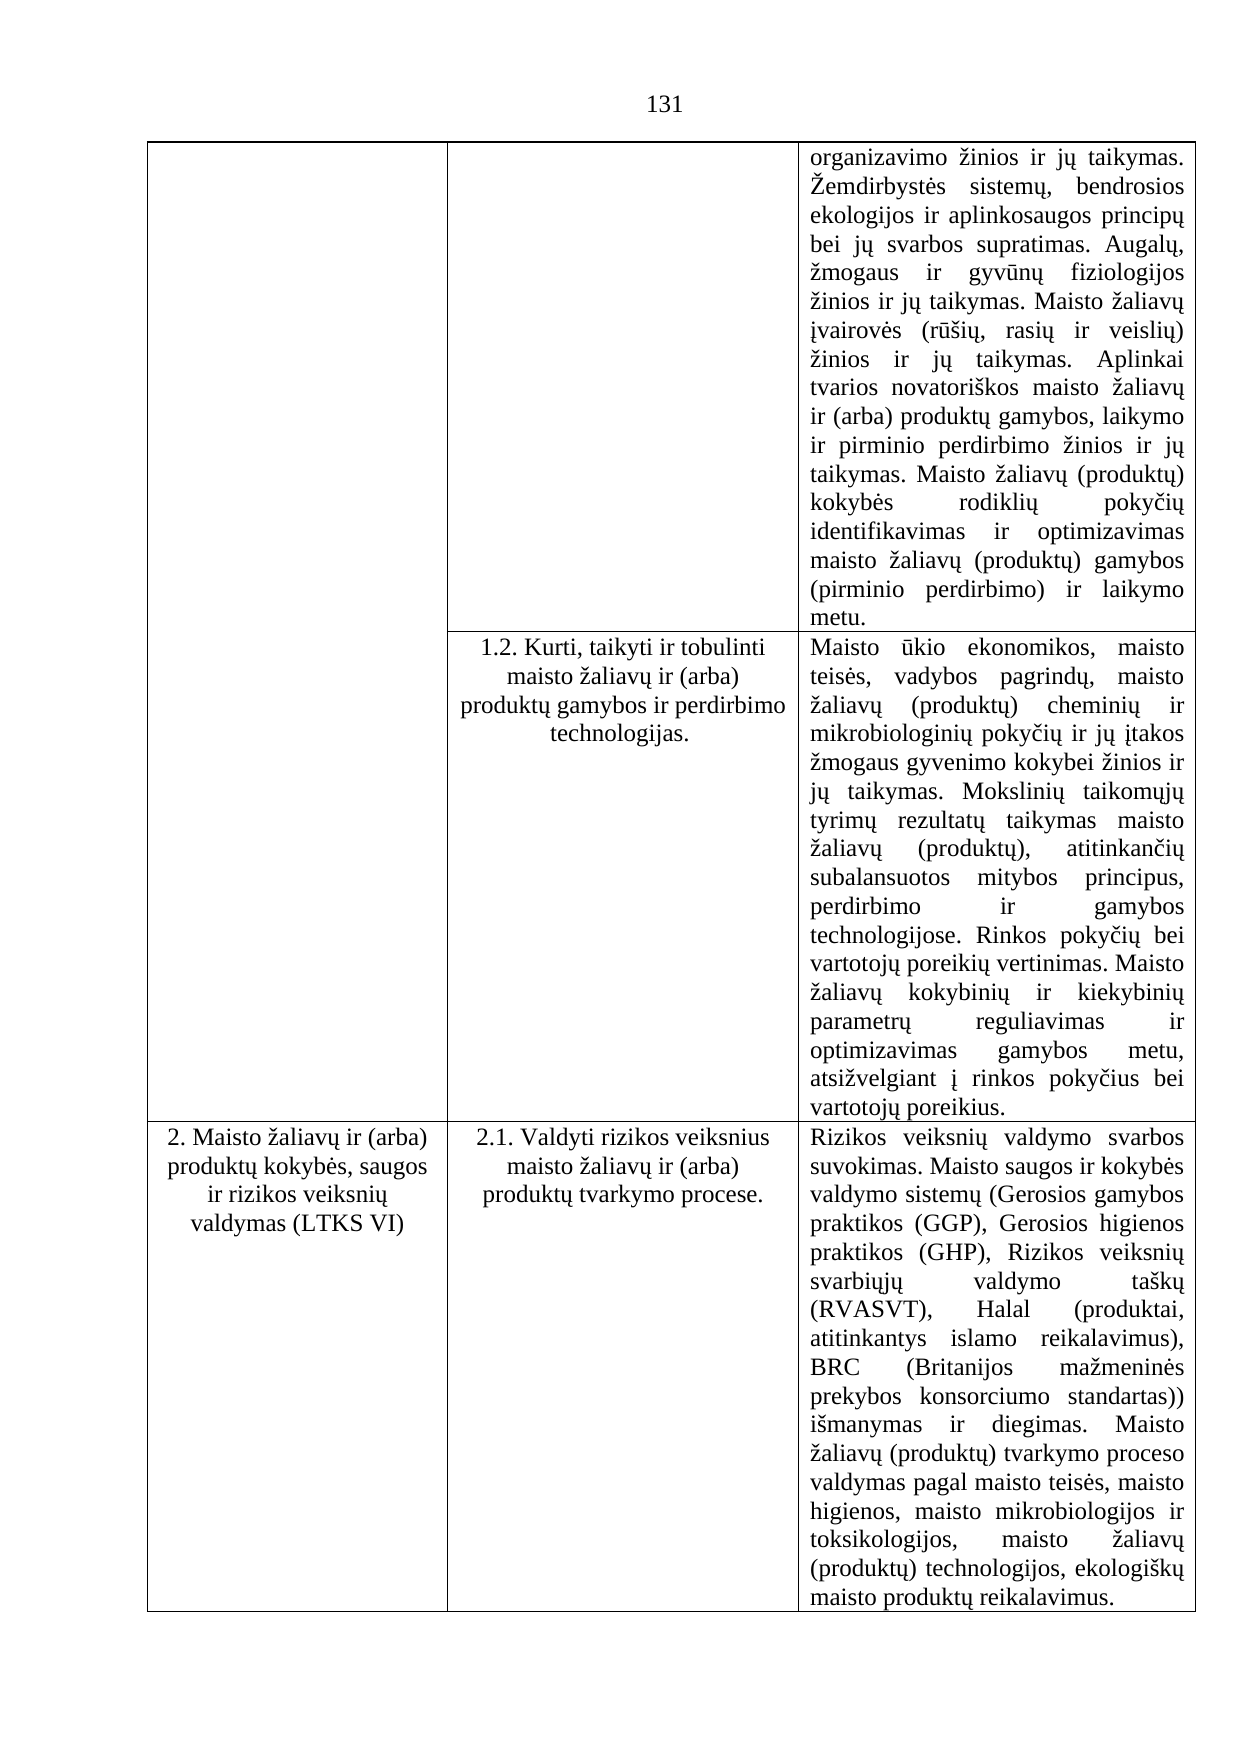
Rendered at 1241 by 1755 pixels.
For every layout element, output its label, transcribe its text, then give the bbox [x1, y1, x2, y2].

table_cell 2. Maisto žaliavų ir (arba) produktų kokybės, saugos ir rizikos veiksnių valdymas (LTKS VI) [148, 1122, 447, 1611]
table_cell Maisto ūkio ekonomikos, maisto teisės, vadybos pagrindų, maisto žaliavų (produktų) cheminių ir mikrobiologinių pokyčių ir jų įtakos žmogaus gyvenimo kokybei žinios ir jų taikymas. Mokslinių taikomųjų tyrimų rezultatų taikymas maisto žaliavų (produktų), atitinkančių subalansuotos mitybos principus, perdirbimo ir gamybos technologijose. Rinkos pokyčių bei vartotojų poreikių vertinimas. Maisto žaliavų kokybinių ir kiekybinių parametrų reguliavimas ir optimizavimas gamybos metu, atsižvelgiant į rinkos pokyčius bei vartotojų poreikius. [799, 632, 1195, 1121]
table_cell [448, 143, 798, 631]
table_cell 2.1. Valdyti rizikos veiksnius maisto žaliavų ir (arba) produktų tvarkymo procese. [448, 1122, 798, 1611]
table_cell organizavimo žinios ir jų taikymas. Žemdirbystės sistemų, bendrosios ekologijos ir aplinkosaugos principų bei jų svarbos supratimas. Augalų, žmogaus ir gyvūnų fiziologijos žinios ir jų taikymas. Maisto žaliavų įvairovės (rūšių, rasių ir veislių) žinios ir jų taikymas. Aplinkai tvarios novatoriškos maisto žaliavų ir (arba) produktų gamybos, laikymo ir pirminio perdirbimo žinios ir jų taikymas. Maisto žaliavų (produktų) kokybės rodiklių pokyčių identifikavimas ir optimizavimas maisto žaliavų (produktų) gamybos (pirminio perdirbimo) ir laikymo metu. [799, 143, 1195, 631]
table_cell [148, 143, 447, 1121]
table_cell Rizikos veiksnių valdymo svarbos suvokimas. Maisto saugos ir kokybės valdymo sistemų (Gerosios gamybos praktikos (GGP), Gerosios higienos praktikos (GHP), Rizikos veiksnių svarbiųjų valdymo taškų (RVASVT), Halal (produktai, atitinkantys islamo reikalavimus), BRC (Britanijos mažmeninės prekybos konsorciumo standartas)) išmanymas ir diegimas. Maisto žaliavų (produktų) tvarkymo proceso valdymas pagal maisto teisės, maisto higienos, maisto mikrobiologijos ir toksikologijos, maisto žaliavų (produktų) technologijos, ekologiškų maisto produktų reikalavimus. [799, 1122, 1195, 1611]
table_cell 1.2. Kurti, taikyti ir tobulinti maisto žaliavų ir (arba) produktų gamybos ir perdirbimo technologijas. [448, 632, 798, 1121]
